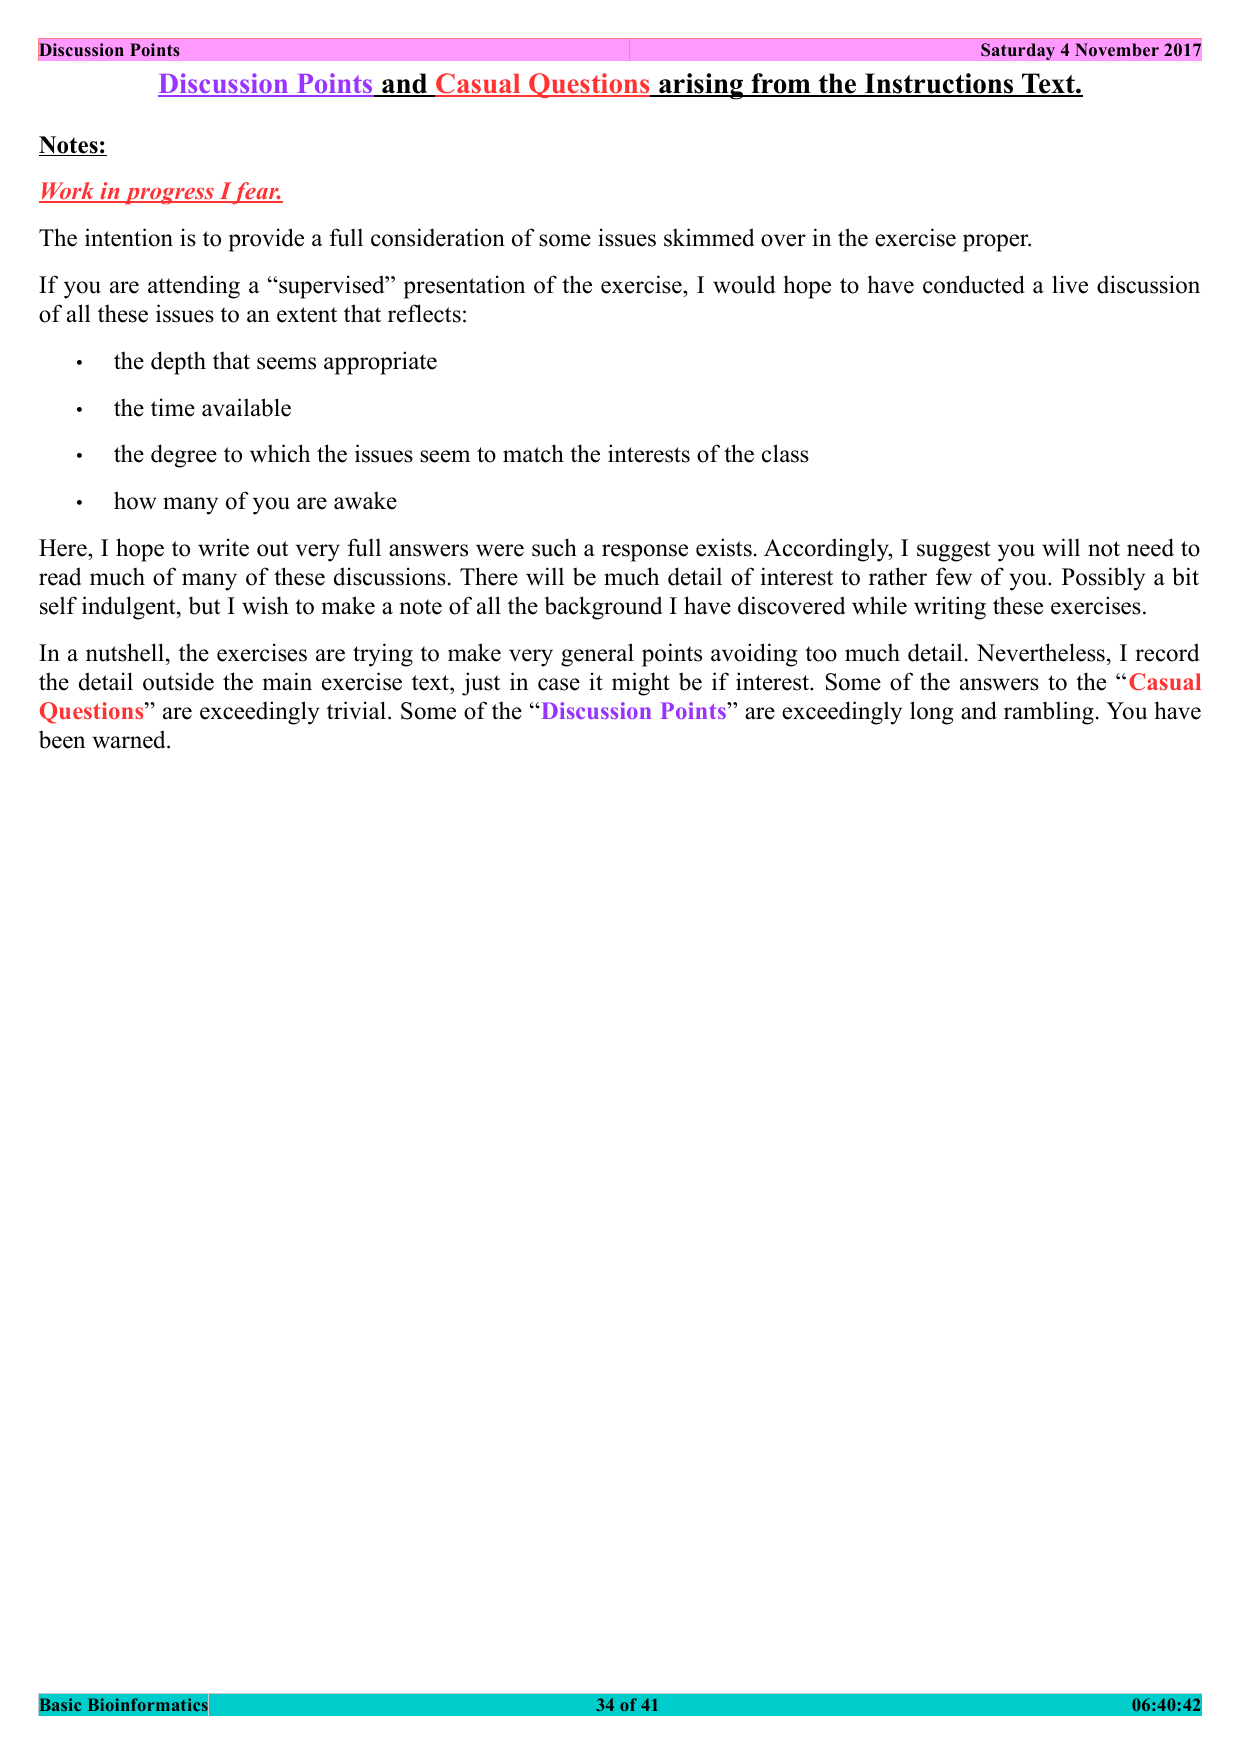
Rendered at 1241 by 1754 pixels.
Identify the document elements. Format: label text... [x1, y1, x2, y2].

text Work in progress I fear. [38, 176, 1202, 205]
list the time available [76, 392, 1202, 421]
text If you are attending a “supervised” presentation of the exercise, I would hope to have conducted a live discussion of all these issues to an extent that reflects: [38, 270, 1202, 328]
text Here, I hope to write out very full answers were such a response exists. Accordingly, I suggest you will not need to read much of many of these discussions. There will be much detail of interest to rather few of you. Possibly a bit self indulgent, but I wish to make a note of all the background I have discovered while writing these exercises. [38, 533, 1202, 620]
list how many of you are awake [76, 486, 1202, 515]
list the degree to which the issues seem to match the interests of the class [76, 439, 1202, 468]
text The intention is to provide a full consideration of some issues skimmed over in the exercise proper. [38, 223, 1202, 252]
list the depth that seems appropriate [76, 346, 1202, 375]
text Discussion Points and Casual Questions arising from the Instructions Text. [38, 66, 1202, 100]
text Notes: [38, 129, 1202, 158]
text In a nutshell, the exercises are trying to make very general points avoiding too much detail. Nevertheless, I record the detail outside the main exercise text, just in case it might be if interest. Some of the answers to the “Casual Questions” are exceedingly trivial. Some of the “Discussion Points” are exceedingly long and rambling. You have been warned. [38, 638, 1202, 754]
